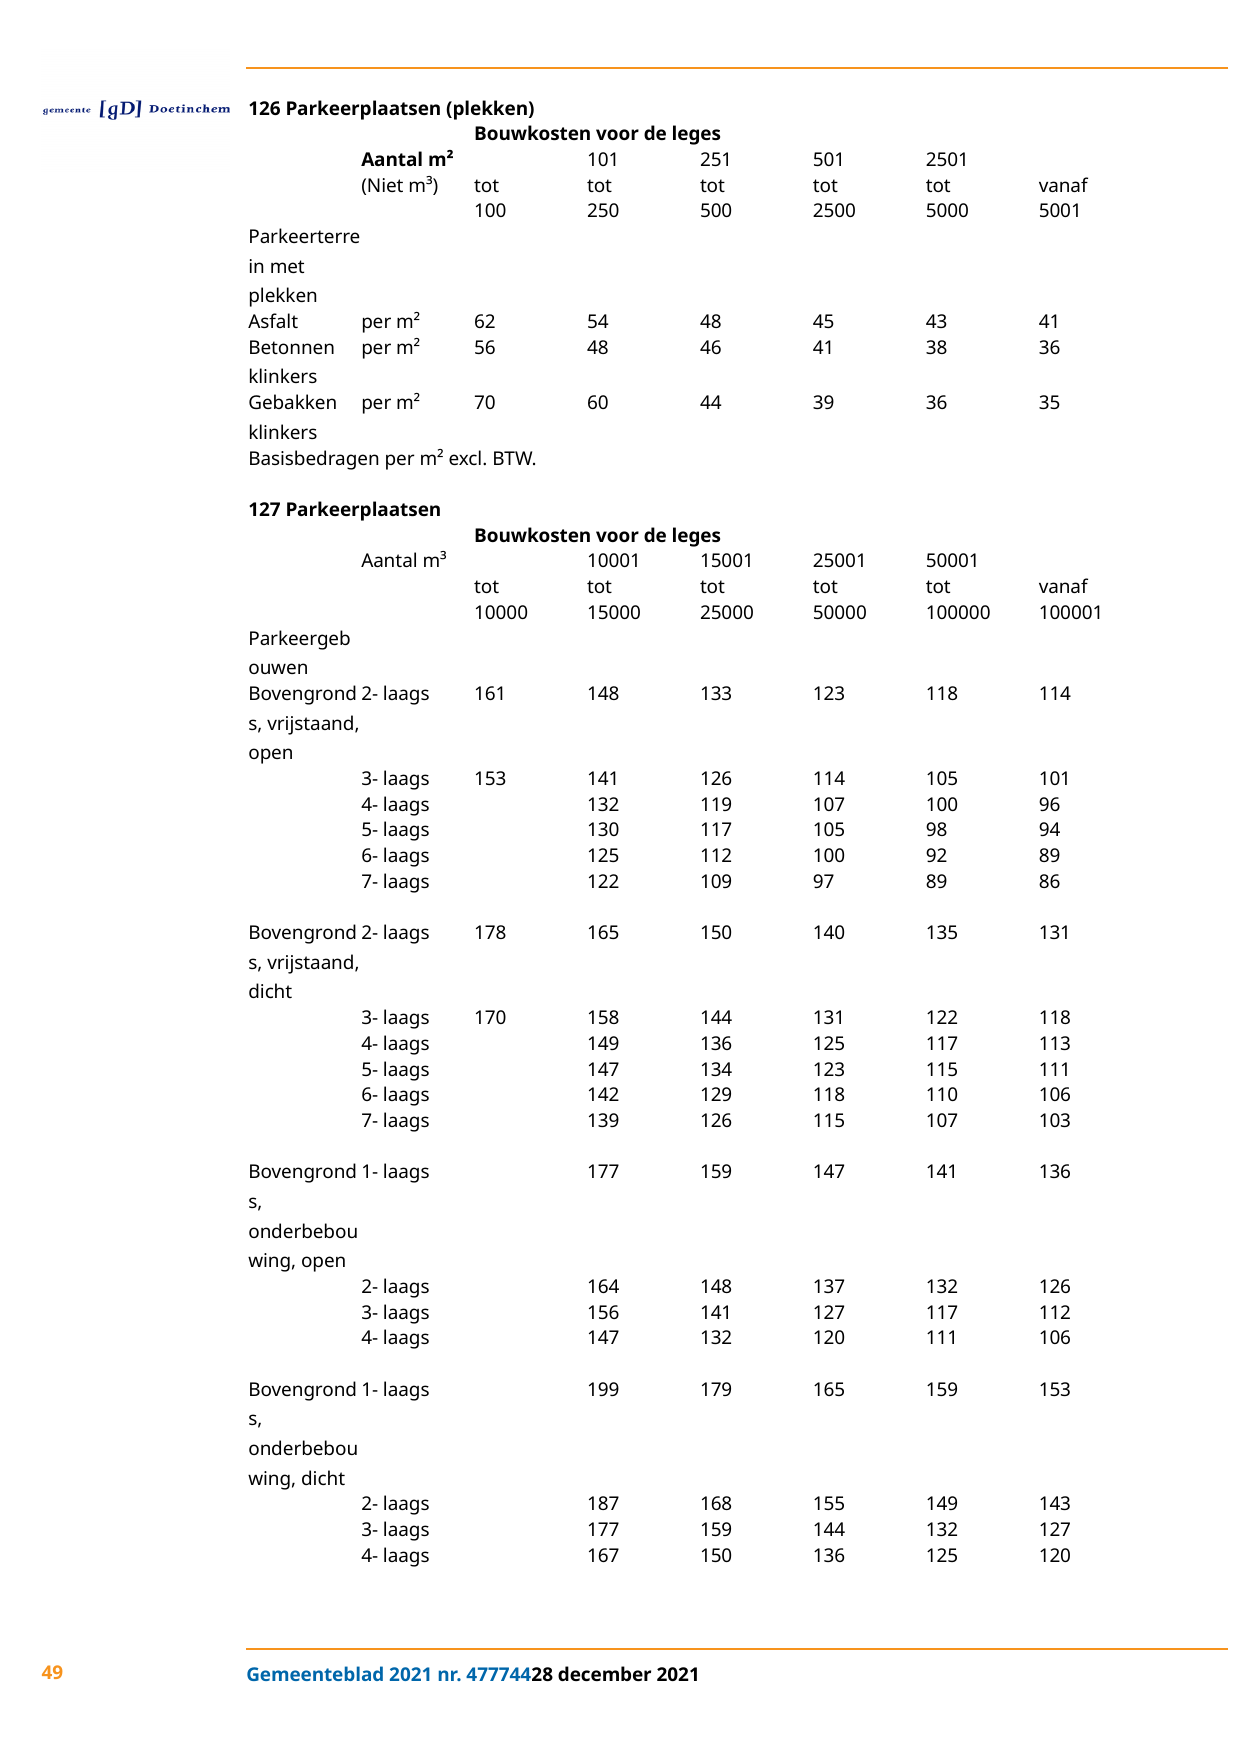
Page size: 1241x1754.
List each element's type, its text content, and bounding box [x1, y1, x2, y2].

table_cell 7- laags [361, 868, 474, 894]
table_cell 100 [474, 198, 587, 223]
table_cell [474, 224, 587, 308]
table_cell 159 [926, 1376, 1038, 1491]
table_cell [248, 1081, 361, 1107]
table_cell 2- laags [361, 1491, 474, 1516]
table_cell vanaf [1039, 172, 1152, 198]
table_cell 110 [926, 1081, 1038, 1107]
table_cell [587, 1568, 700, 1593]
table_cell Bovengronds, vrijstaand, open [248, 680, 361, 765]
table_cell tot [926, 573, 1038, 599]
table_cell [248, 172, 361, 198]
table_cell 111 [926, 1325, 1038, 1350]
table_cell 165 [813, 1376, 926, 1491]
table_cell Bouwkosten voor de leges [474, 121, 1152, 146]
table_cell 167 [587, 1542, 700, 1568]
table_cell per m² [361, 308, 474, 334]
table_cell 50001 [926, 548, 1038, 573]
table_cell 500 [700, 198, 813, 223]
table_cell 170 [474, 1004, 587, 1030]
table_cell Bovengronds, onderbebouwing, dicht [248, 1376, 361, 1491]
table_cell 3- laags [361, 1516, 474, 1542]
table_cell vanaf [1039, 573, 1152, 599]
table_cell [587, 224, 700, 308]
table_cell [361, 894, 474, 919]
table_cell 36 [926, 389, 1038, 445]
table_cell [700, 1568, 813, 1593]
table_cell 164 [587, 1273, 700, 1299]
table_cell 10000 [474, 599, 587, 625]
table_cell [1039, 1350, 1152, 1376]
table_cell 94 [1039, 816, 1152, 842]
table_cell 142 [587, 1081, 700, 1107]
table_cell per m² [361, 334, 474, 389]
table_cell [587, 1133, 700, 1159]
table_cell [474, 791, 587, 816]
table_cell [1039, 894, 1152, 919]
table_cell [1039, 1568, 1152, 1593]
table_cell 1- laags [361, 1376, 474, 1491]
table_cell 1- laags [361, 1159, 474, 1273]
table_cell 86 [1039, 868, 1152, 894]
table_cell tot [700, 172, 813, 198]
table_cell [926, 1133, 1038, 1159]
table_cell 178 [474, 919, 587, 1004]
table_cell 105 [813, 816, 926, 842]
table_cell [1039, 224, 1152, 308]
table_cell Aantal m² [361, 146, 474, 172]
table_cell 144 [700, 1004, 813, 1030]
table_cell 120 [1039, 1542, 1152, 1568]
table_cell 56 [474, 334, 587, 389]
table_cell 3- laags [361, 1004, 474, 1030]
table_cell 2500 [813, 198, 926, 223]
table_cell 2- laags [361, 680, 474, 765]
table_cell 5- laags [361, 1056, 474, 1081]
table_cell Bouwkosten voor de leges [474, 522, 1152, 548]
table_cell [474, 1542, 587, 1568]
table_cell 140 [813, 919, 926, 1004]
table_cell tot [474, 573, 587, 599]
table_cell 60 [587, 389, 700, 445]
table_cell [248, 1107, 361, 1133]
table_cell [700, 894, 813, 919]
table_cell [248, 1030, 361, 1056]
table_cell [474, 1159, 587, 1273]
table_cell 134 [700, 1056, 813, 1081]
table_cell 177 [587, 1159, 700, 1273]
table_cell [813, 1568, 926, 1593]
table_cell [1039, 470, 1152, 496]
table_cell 4- laags [361, 1030, 474, 1056]
table_cell [700, 224, 813, 308]
table_cell 50000 [813, 599, 926, 625]
table_cell 120 [813, 1325, 926, 1350]
table_cell Asfalt [248, 308, 361, 334]
table_cell 141 [700, 1299, 813, 1324]
table_cell 141 [926, 1159, 1038, 1273]
table_cell 96 [1039, 791, 1152, 816]
table_cell [248, 894, 361, 919]
table_cell 132 [926, 1273, 1038, 1299]
table_cell 100 [926, 791, 1038, 816]
table_cell [474, 894, 587, 919]
table_cell 38 [926, 334, 1038, 389]
table_cell 153 [1039, 1376, 1152, 1491]
table_cell [474, 868, 587, 894]
table_cell 117 [700, 816, 813, 842]
table_cell [813, 894, 926, 919]
table_cell [474, 470, 587, 496]
table_cell [813, 1350, 926, 1376]
table_cell [248, 1325, 361, 1350]
table_cell 168 [700, 1491, 813, 1516]
table_cell [474, 1325, 587, 1350]
table_cell [474, 1376, 587, 1491]
table_cell 44 [700, 389, 813, 445]
table_cell 107 [926, 1107, 1038, 1133]
table_cell tot [926, 172, 1038, 198]
table_cell [248, 1299, 361, 1324]
table_cell 105 [926, 765, 1038, 791]
table_cell 25001 [813, 548, 926, 573]
table_cell 139 [587, 1107, 700, 1133]
table_cell 122 [926, 1004, 1038, 1030]
table_cell [248, 1491, 361, 1516]
table_cell [248, 842, 361, 868]
table_cell [587, 625, 700, 680]
table_cell [474, 1030, 587, 1056]
table_cell 112 [1039, 1299, 1152, 1324]
table_cell 159 [700, 1159, 813, 1273]
table_cell [474, 1299, 587, 1324]
table_cell 119 [700, 791, 813, 816]
table_cell tot [587, 573, 700, 599]
table_cell [248, 1568, 361, 1593]
table_cell 126 Parkeerplaatsen (plekken) [248, 95, 1152, 121]
table_cell 147 [587, 1056, 700, 1081]
table_cell [474, 1350, 587, 1376]
table_cell 179 [700, 1376, 813, 1491]
table_cell 156 [587, 1299, 700, 1324]
table_cell 41 [1039, 308, 1152, 334]
table_cell 165 [587, 919, 700, 1004]
table_cell 131 [813, 1004, 926, 1030]
table_cell Gebakken klinkers [248, 389, 361, 445]
table_cell 132 [587, 791, 700, 816]
table_cell [700, 1350, 813, 1376]
table_cell [474, 1491, 587, 1516]
table_cell tot [587, 172, 700, 198]
table_cell 199 [587, 1376, 700, 1491]
table_cell 136 [1039, 1159, 1152, 1273]
table_cell [248, 1273, 361, 1299]
table_cell tot [700, 573, 813, 599]
table_cell [474, 1568, 587, 1593]
table_cell 98 [926, 816, 1038, 842]
table_cell [361, 522, 474, 548]
table_cell [587, 1350, 700, 1376]
table_cell 150 [700, 1542, 813, 1568]
table_cell 131 [1039, 919, 1152, 1004]
table_cell 15000 [587, 599, 700, 625]
table_cell [926, 470, 1038, 496]
table_cell 92 [926, 842, 1038, 868]
table_cell 132 [700, 1325, 813, 1350]
table_cell 106 [1039, 1081, 1152, 1107]
table_cell 107 [813, 791, 926, 816]
table_cell 150 [700, 919, 813, 1004]
table_cell 117 [926, 1299, 1038, 1324]
table_cell 118 [813, 1081, 926, 1107]
table_cell 5001 [1039, 198, 1152, 223]
table_cell 36 [1039, 334, 1152, 389]
table_cell [474, 1133, 587, 1159]
table_cell 101 [587, 146, 700, 172]
table_cell [587, 894, 700, 919]
table_cell Parkeergebouwen [248, 625, 361, 680]
table_cell 137 [813, 1273, 926, 1299]
table_cell 130 [587, 816, 700, 842]
table_cell 46 [700, 334, 813, 389]
table_cell 161 [474, 680, 587, 765]
table_cell 148 [700, 1273, 813, 1299]
table_cell 147 [587, 1325, 700, 1350]
table_cell 114 [813, 765, 926, 791]
table_cell 129 [700, 1081, 813, 1107]
table_cell 141 [587, 765, 700, 791]
table_cell 89 [1039, 842, 1152, 868]
table_cell [474, 1516, 587, 1542]
table_cell 149 [587, 1030, 700, 1056]
table_cell [361, 470, 474, 496]
table_cell 100000 [926, 599, 1038, 625]
table_cell 126 [700, 1107, 813, 1133]
table_cell [813, 470, 926, 496]
table_cell 25000 [700, 599, 813, 625]
table_cell 155 [813, 1491, 926, 1516]
table_cell 89 [926, 868, 1038, 894]
table_cell [926, 625, 1038, 680]
table_cell [248, 1350, 361, 1376]
table_cell 41 [813, 334, 926, 389]
table_cell 250 [587, 198, 700, 223]
table_cell [813, 224, 926, 308]
table_cell 35 [1039, 389, 1152, 445]
table_cell [248, 146, 361, 172]
table_cell 187 [587, 1491, 700, 1516]
table_cell [813, 1133, 926, 1159]
table_cell [474, 1081, 587, 1107]
table_cell 3- laags [361, 1299, 474, 1324]
table_cell [474, 146, 587, 172]
table_cell [248, 816, 361, 842]
table_cell 177 [587, 1516, 700, 1542]
table_cell [700, 1133, 813, 1159]
table_cell 2- laags [361, 1273, 474, 1299]
table_cell [361, 1350, 474, 1376]
table_cell 126 [700, 765, 813, 791]
table_cell 153 [474, 765, 587, 791]
table_cell [474, 1107, 587, 1133]
table_cell [474, 816, 587, 842]
table_cell 4- laags [361, 791, 474, 816]
table_cell 6- laags [361, 842, 474, 868]
table_cell [700, 625, 813, 680]
table_cell [1039, 548, 1152, 573]
picture [41, 47, 231, 172]
table_cell [1039, 146, 1152, 172]
table_cell [1039, 1133, 1152, 1159]
table_cell 100 [813, 842, 926, 868]
table_cell [1039, 625, 1152, 680]
table_cell 70 [474, 389, 587, 445]
table_cell 123 [813, 680, 926, 765]
table_cell 115 [926, 1056, 1038, 1081]
table_cell 3- laags [361, 765, 474, 791]
table_cell 251 [700, 146, 813, 172]
table_cell 112 [700, 842, 813, 868]
table_cell [361, 224, 474, 308]
table_cell 4- laags [361, 1325, 474, 1350]
table_cell 54 [587, 308, 700, 334]
table_cell [587, 470, 700, 496]
table_cell [361, 1133, 474, 1159]
table_cell [248, 198, 361, 223]
table_cell 15001 [700, 548, 813, 573]
table_cell [248, 1056, 361, 1081]
table_cell 4- laags [361, 1542, 474, 1568]
table_cell 103 [1039, 1107, 1152, 1133]
table_cell [248, 1516, 361, 1542]
table_cell 126 [1039, 1273, 1152, 1299]
table_cell [248, 522, 361, 548]
table_cell [248, 868, 361, 894]
table_cell 125 [587, 842, 700, 868]
table_cell 2- laags [361, 919, 474, 1004]
table_cell [926, 224, 1038, 308]
table_cell 123 [813, 1056, 926, 1081]
table_cell [248, 548, 361, 573]
table_cell 127 Parkeerplaatsen [248, 496, 1152, 522]
table_cell 111 [1039, 1056, 1152, 1081]
table_cell 97 [813, 868, 926, 894]
table_cell 114 [1039, 680, 1152, 765]
table_cell 136 [700, 1030, 813, 1056]
table_cell [248, 573, 361, 599]
table_cell [361, 1568, 474, 1593]
table_cell [248, 765, 361, 791]
table_cell 6- laags [361, 1081, 474, 1107]
table_cell 118 [1039, 1004, 1152, 1030]
table_cell 127 [813, 1299, 926, 1324]
table_cell 135 [926, 919, 1038, 1004]
table_cell tot [474, 172, 587, 198]
table_cell per m² [361, 389, 474, 445]
table_cell 125 [813, 1030, 926, 1056]
table_cell [813, 625, 926, 680]
table_cell 5000 [926, 198, 1038, 223]
table_cell [474, 625, 587, 680]
table_cell 144 [813, 1516, 926, 1542]
table_cell 118 [926, 680, 1038, 765]
table_cell 149 [926, 1491, 1038, 1516]
table_cell [361, 198, 474, 223]
table_cell [361, 625, 474, 680]
table_cell [361, 121, 474, 146]
table_cell 117 [926, 1030, 1038, 1056]
table_cell 62 [474, 308, 587, 334]
table_cell 45 [813, 308, 926, 334]
table_cell [926, 894, 1038, 919]
table_cell [248, 1133, 361, 1159]
table_cell Bovengronds, vrijstaand, dicht [248, 919, 361, 1004]
table_cell 147 [813, 1159, 926, 1273]
table_cell [361, 599, 474, 625]
table_cell (Niet m³) [361, 172, 474, 198]
table_cell 136 [813, 1542, 926, 1568]
table_cell 101 [1039, 765, 1152, 791]
table_cell 39 [813, 389, 926, 445]
table_cell [474, 842, 587, 868]
table_cell 132 [926, 1516, 1038, 1542]
table_cell 7- laags [361, 1107, 474, 1133]
table_cell 2501 [926, 146, 1038, 172]
table_cell 10001 [587, 548, 700, 573]
table_cell 113 [1039, 1030, 1152, 1056]
table_cell [474, 548, 587, 573]
table_cell 143 [1039, 1491, 1152, 1516]
table_cell [248, 121, 361, 146]
table_cell 48 [587, 334, 700, 389]
table_cell [248, 470, 361, 496]
table_cell 159 [700, 1516, 813, 1542]
table_cell 100001 [1039, 599, 1152, 625]
table_cell [248, 599, 361, 625]
table_cell 501 [813, 146, 926, 172]
table_cell 109 [700, 868, 813, 894]
table_cell 48 [700, 308, 813, 334]
table_cell Parkeerterrein met plekken [248, 224, 361, 308]
table_cell 133 [700, 680, 813, 765]
table_cell Basisbedragen per m² excl. BTW. [248, 445, 1152, 470]
table_cell Aantal m³ [361, 548, 474, 573]
table_cell 148 [587, 680, 700, 765]
table_cell Bovengronds, onderbebouwing, open [248, 1159, 361, 1273]
table_cell 43 [926, 308, 1038, 334]
table_cell [361, 573, 474, 599]
table_cell Betonnen klinkers [248, 334, 361, 389]
table_cell [700, 470, 813, 496]
table_cell [248, 791, 361, 816]
table_cell [248, 1542, 361, 1568]
table_cell [926, 1568, 1038, 1593]
table_cell tot [813, 573, 926, 599]
table_cell [474, 1056, 587, 1081]
table_cell 127 [1039, 1516, 1152, 1542]
table_cell [248, 1004, 361, 1030]
table_cell 122 [587, 868, 700, 894]
table_cell 115 [813, 1107, 926, 1133]
table_cell 5- laags [361, 816, 474, 842]
table_cell [474, 1273, 587, 1299]
table_cell 125 [926, 1542, 1038, 1568]
table_cell 158 [587, 1004, 700, 1030]
table_cell tot [813, 172, 926, 198]
table_cell 106 [1039, 1325, 1152, 1350]
table_cell [926, 1350, 1038, 1376]
